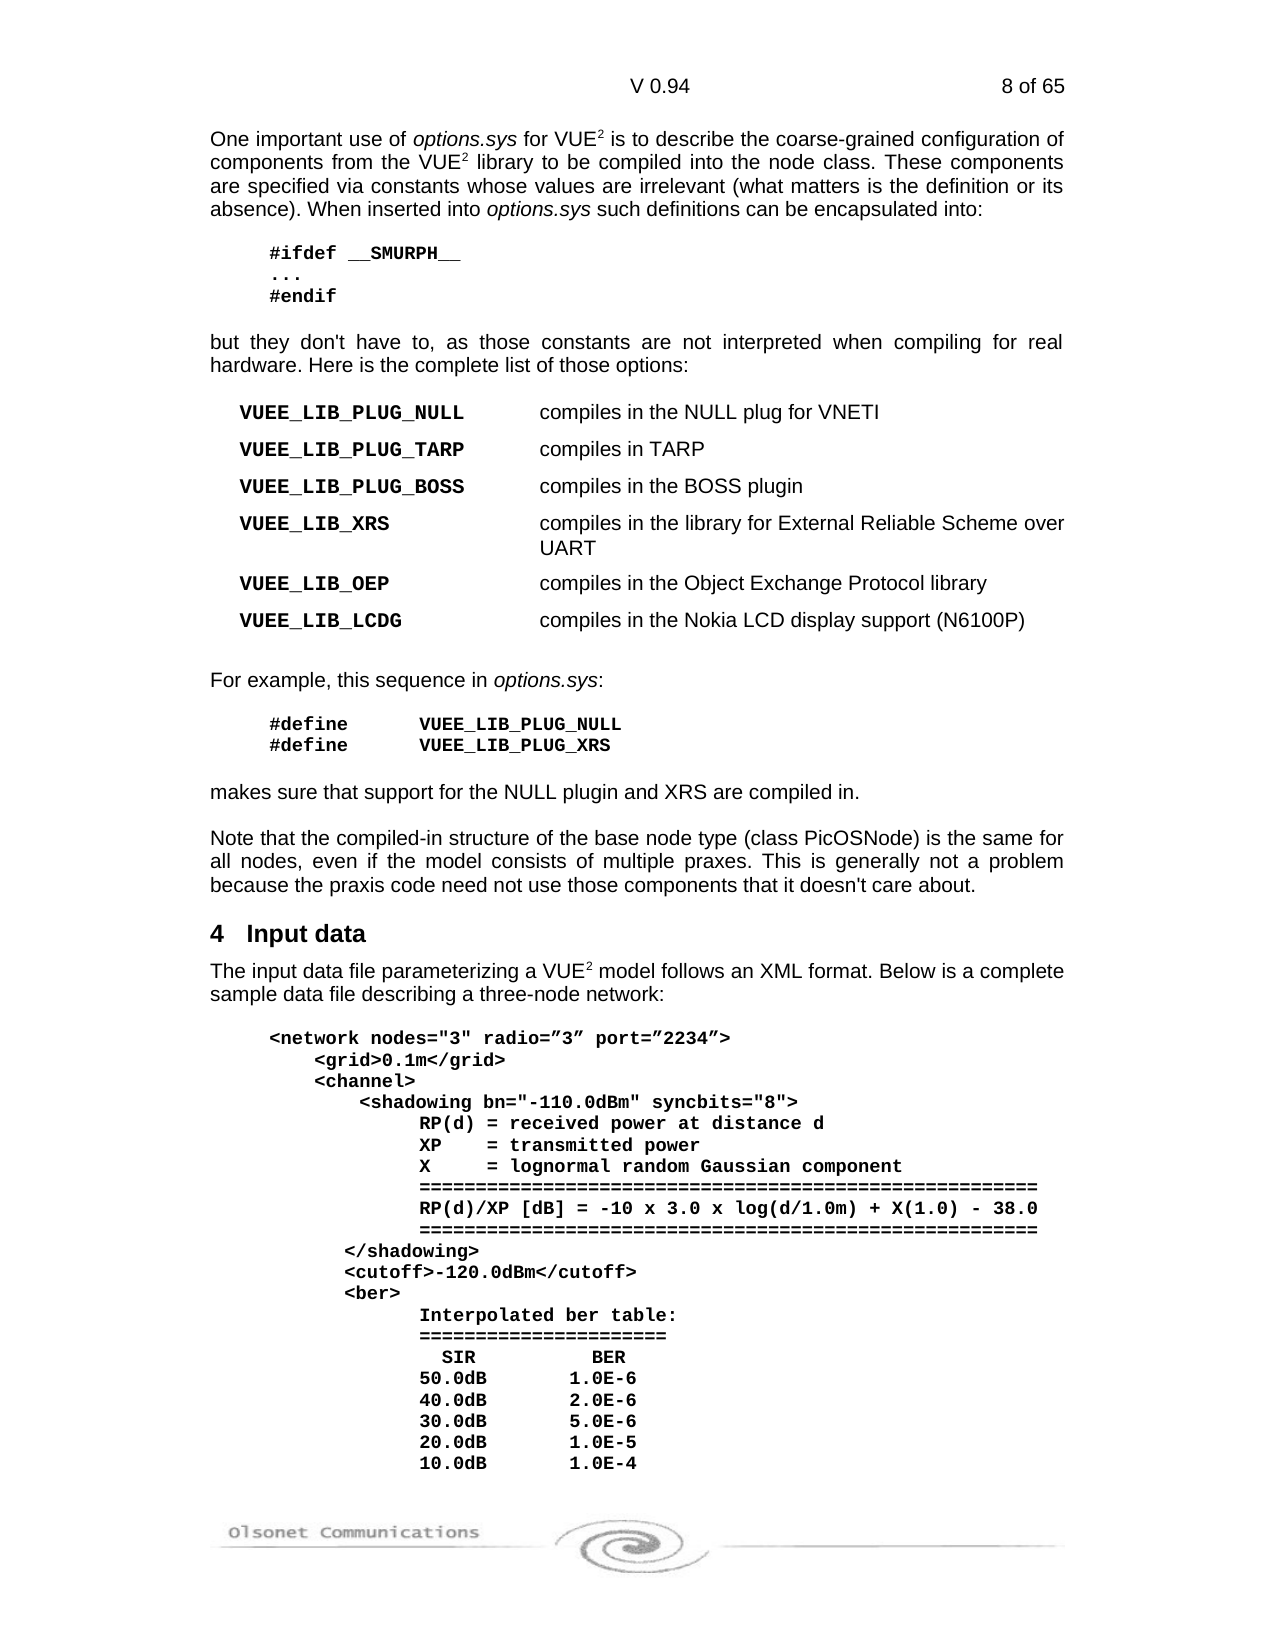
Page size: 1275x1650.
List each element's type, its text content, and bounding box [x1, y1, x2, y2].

text </shadowing> [269, 1242, 1065, 1263]
text <grid>0.1m</grid> [269, 1050, 1065, 1072]
text ======================================================= [269, 1220, 1065, 1242]
text The input data file parameterizing a VUE2 model follows an XML format. Below is a complete sample data file describing a three-node network: [210, 959, 1065, 1006]
text #ifdef __SMURPH__ [269, 244, 1065, 265]
subtitle Input data [210, 920, 1065, 948]
text VUEE_LIB_PLUG_BOSS compiles in the BOSS plugin [239, 474, 1065, 499]
text For example, this sequence in options.sys: [210, 668, 1065, 691]
text VUEE_LIB_OEP compiles in the Object Exchange Protocol library [239, 571, 1065, 596]
text 10.0dB 1.0E-4 [269, 1454, 1065, 1475]
text SIR BER [269, 1348, 1065, 1369]
picture [210, 1504, 1065, 1596]
text <shadowing bn="-110.0dBm" syncbits="8"> [269, 1093, 1065, 1114]
text Note that the compiled-in structure of the base node type (class PicOSNode) is the same for all nodes, even if the model consists of multiple praxes. This is generally not a problem because the praxis code need not use those components that it doesn't care about. [210, 827, 1065, 897]
text VUEE_LIB_PLUG_NULL compiles in the NULL plug for VNETI [239, 401, 1065, 426]
text makes sure that support for the NULL plugin and XRS are compiled in. [210, 780, 1065, 804]
text 40.0dB 2.0E-6 [269, 1390, 1065, 1412]
text 30.0dB 5.0E-6 [269, 1412, 1065, 1433]
text #endif [269, 286, 1065, 308]
text <ber> [269, 1284, 1065, 1305]
text but they don't have to, as those constants are not interpreted when compiling for real hardware. Here is the complete list of those options: [210, 331, 1065, 377]
text 20.0dB 1.0E-5 [269, 1433, 1065, 1454]
text VUEE_LIB_PLUG_TARP compiles in TARP [239, 437, 1065, 462]
text <cutoff>-120.0dBm</cutoff> [269, 1263, 1065, 1284]
text VUEE_LIB_LCDG compiles in the Nokia LCD display support (N6100P) [239, 608, 1065, 633]
text X = lognormal random Gaussian component [269, 1157, 1065, 1178]
text #define VUEE_LIB_PLUG_NULL [269, 715, 1065, 736]
text RP(d)/XP [dB] = -10 x 3.0 x log(d/1.0m) + X(1.0) - 38.0 [269, 1199, 1065, 1220]
text One important use of options.sys for VUE2 is to describe the coarse-grained configuration of components from the VUE2 library to be compiled into the node class. These components are specified via constants whose values are irrelevant (what matters is the definition or its absence). When inserted into options.sys such definitions can be encapsulated into: [210, 128, 1065, 221]
text VUEE_LIB_XRS compiles in the library for External Reliable Scheme over UART [239, 511, 1065, 559]
text <network nodes="3" radio=”3” port=”2234”> [269, 1029, 1065, 1050]
text #define VUEE_LIB_PLUG_XRS [269, 736, 1065, 757]
text <channel> [269, 1072, 1065, 1093]
text ======================================================= [269, 1178, 1065, 1199]
text XP = transmitted power [269, 1135, 1065, 1157]
text ... [269, 265, 1065, 286]
text ====================== [269, 1327, 1065, 1348]
text Interpolated ber table: [269, 1305, 1065, 1327]
text RP(d) = received power at distance d [269, 1114, 1065, 1135]
text 50.0dB 1.0E-6 [269, 1369, 1065, 1390]
